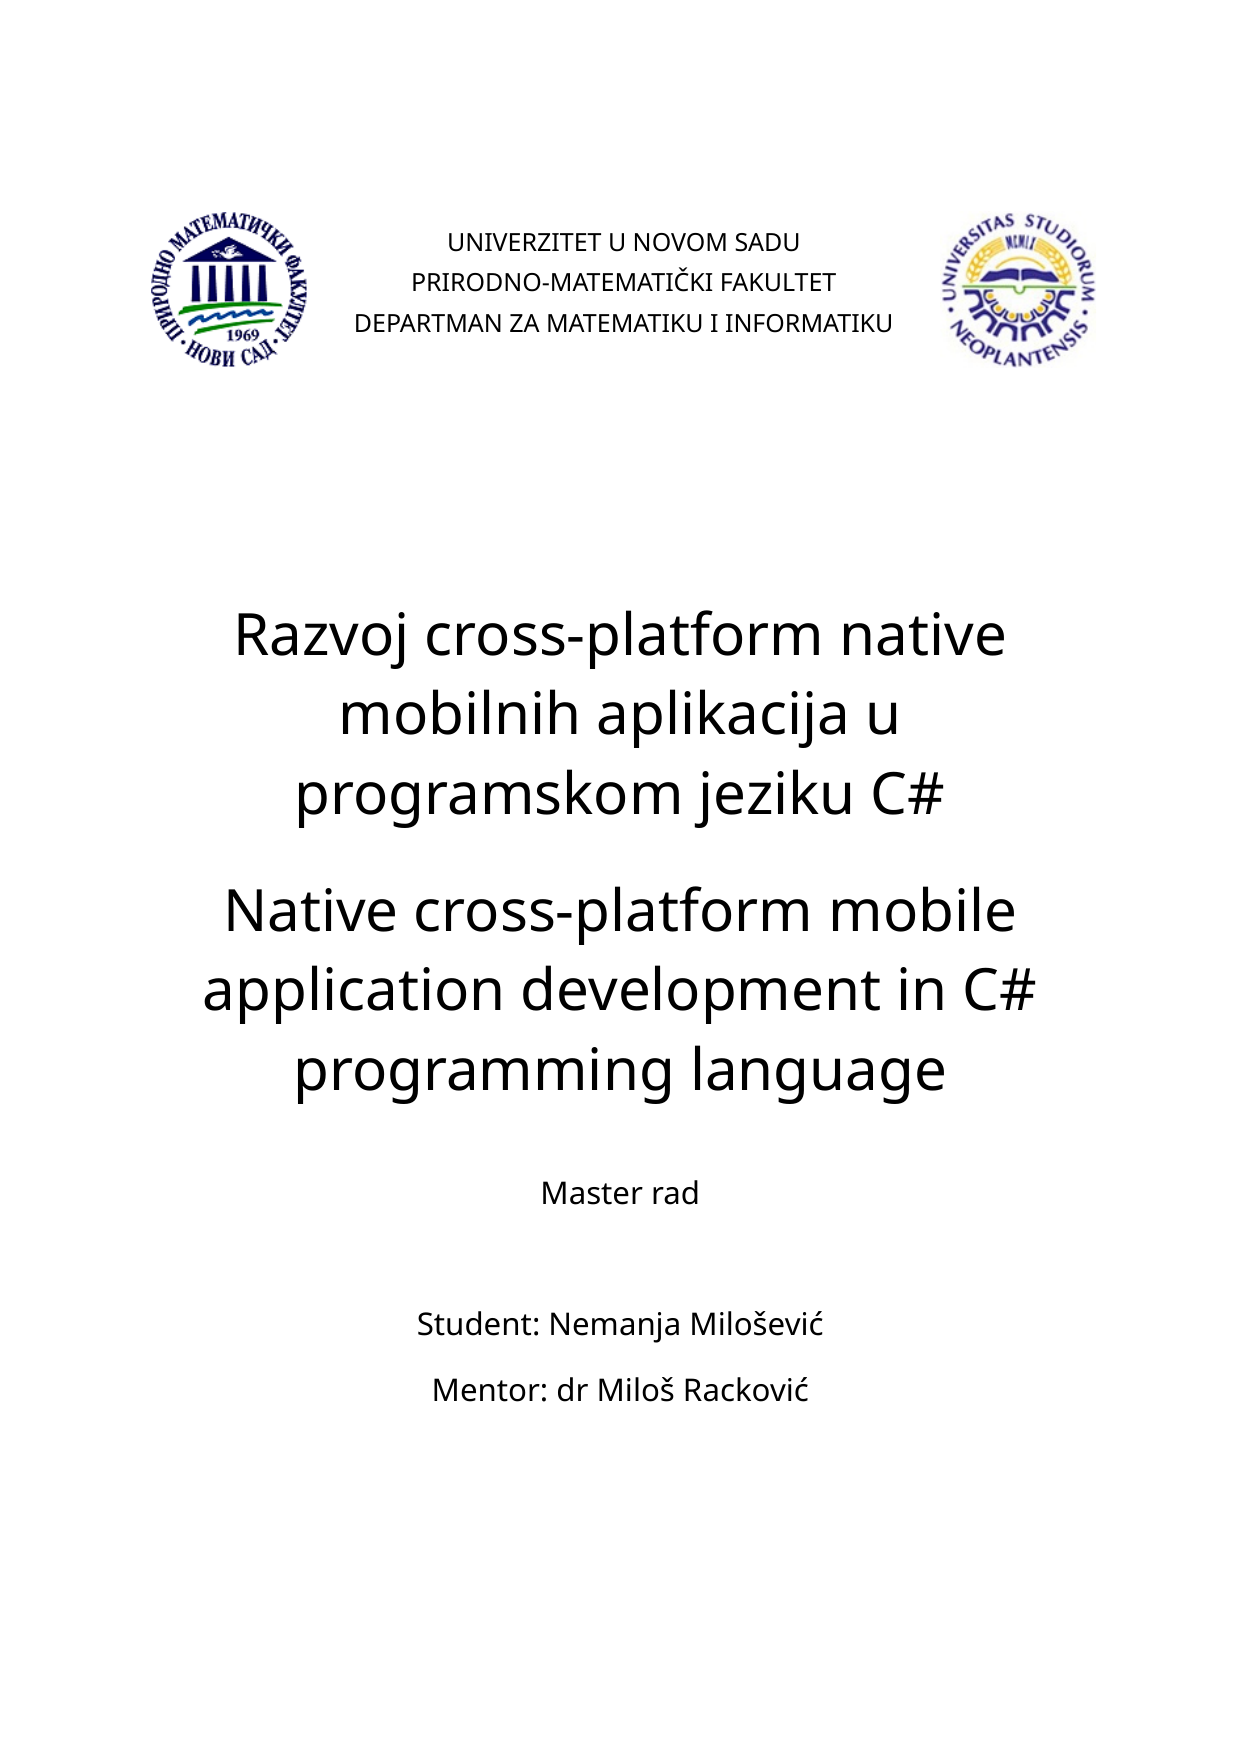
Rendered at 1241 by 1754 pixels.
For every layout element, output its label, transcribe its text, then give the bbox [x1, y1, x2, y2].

text Master rad [148, 1120, 1092, 1213]
table_header [1097, 211, 1118, 367]
title Native cross-platform mobile application development in C# programming language [148, 869, 1092, 1107]
title Razvoj cross-platform native mobilnih aplikacija u programskom jeziku C# [148, 593, 1092, 831]
table_header [122, 211, 150, 367]
table_header UNIVERZITET U NOVOM SADU PRIRODNO-MATEMATIČKI FAKULTET DEPARTMAN ZA MATEMATIKU I INFORMATIKU [333, 211, 914, 367]
table_header [308, 211, 333, 367]
text Student: Nemanja Milošević [148, 1302, 1092, 1344]
text Mentor: dr Miloš Racković [148, 1368, 1092, 1410]
picture [150, 211, 308, 368]
table_header [915, 211, 940, 367]
picture [940, 211, 1097, 368]
